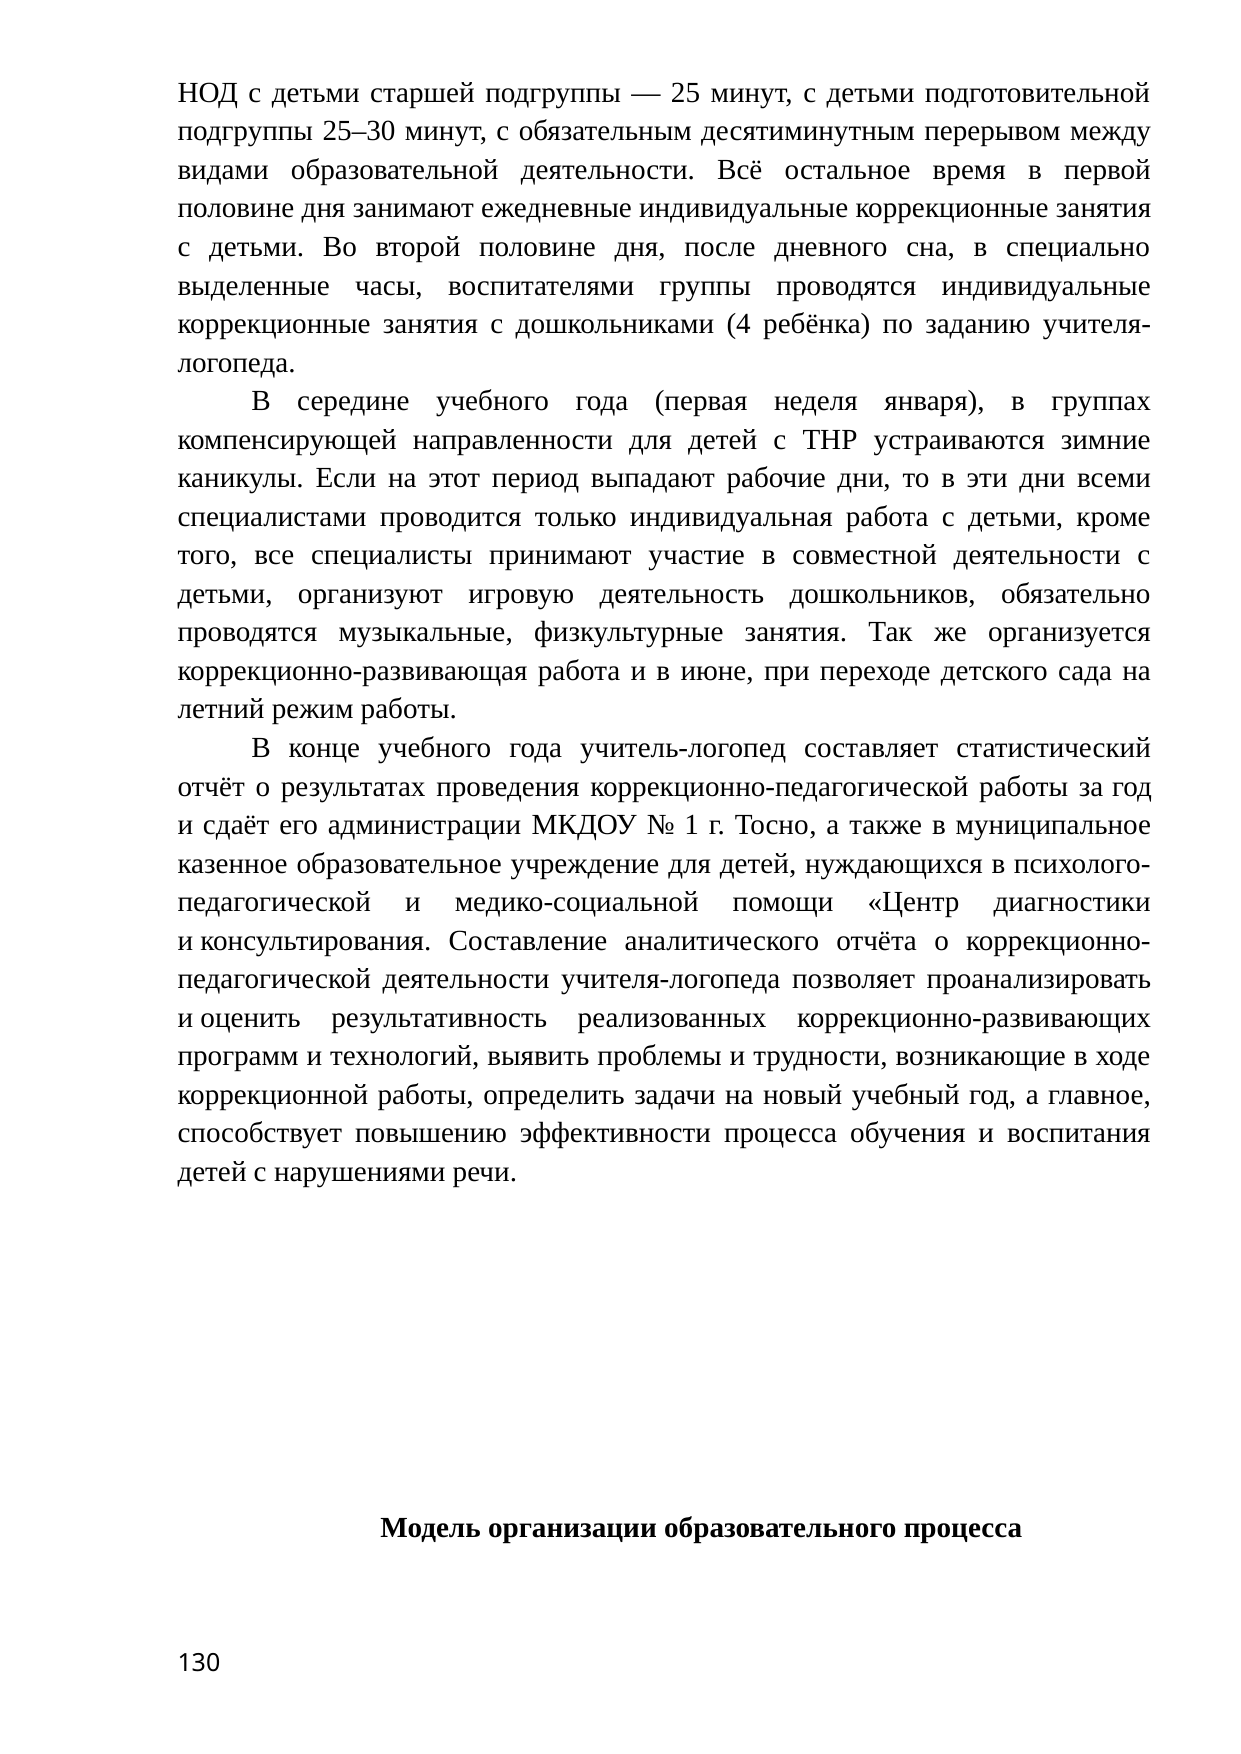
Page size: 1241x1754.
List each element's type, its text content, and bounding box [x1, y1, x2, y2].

text В конце учебного года учитель-логопед составляет статистический отчёт о результатах проведения коррекционно-педагогической работы за год и сдаёт его администрации МКДОУ № 1 г. Тосно, а также в муниципальное казенное образовательное учреждение для детей, нуждающихся в психолого-педагогической и медико-социальной помощи «Центр диагностики и консультирования. Составление аналитического отчёта о коррекционно-педагогической деятельности учителя-логопеда позволяет проанализировать и оценить результативность реализованных коррекционно-развивающих программ и технологий, выявить проблемы и трудности, возникающие в ходе коррекционной работы, определить задачи на новый учебный год, а главное, способствует повышению эффективности процесса обучения и воспитания детей с нарушениями речи. [177, 730, 1152, 1188]
text В середине учебного года (первая неделя января), в группах компенсирующей направленности для детей с ТНР устраиваются зимние каникулы. Если на этот период выпадают рабочие дни, то в эти дни всеми специалистами проводится только индивидуальная работа с детьми, кроме того, все специалисты принимают участие в совместной деятельности с детьми, организуют игровую деятельность дошкольников, обязательно проводятся музыкальные, физкультурные занятия. Так же организуется коррекционно-развивающая работа и в июне, при переходе детского сада на летний режим работы. [177, 383, 1152, 725]
text Модель организации образовательного процесса [177, 1510, 1152, 1544]
text НОД с детьми старшей подгруппы — 25 минут, с детьми подготовительной подгруппы 25–30 минут, с обязательным десятиминутным перерывом между видами образовательной деятельности. Всё остальное время в первой половине дня занимают ежедневные индивидуальные коррекционные занятия с детьми. Во второй половине дня, после дневного сна, в специально выделенные часы, воспитателями группы проводятся индивидуальные коррекционные занятия с дошкольниками (4 ребёнка) по заданию учителя-логопеда. [177, 75, 1152, 378]
